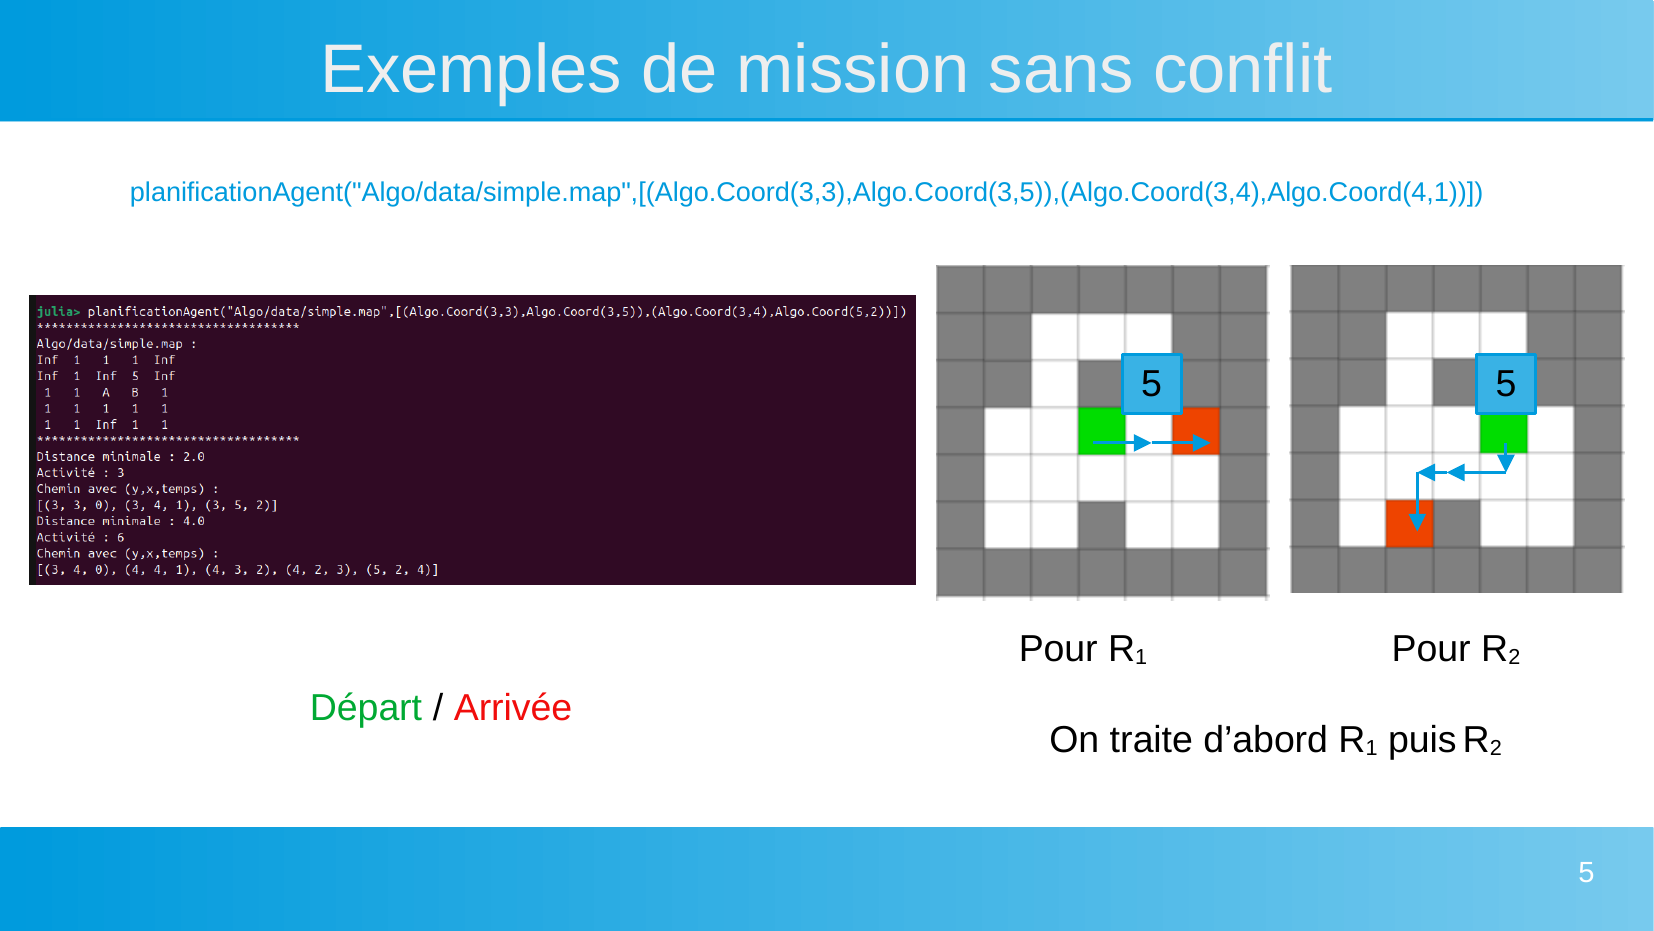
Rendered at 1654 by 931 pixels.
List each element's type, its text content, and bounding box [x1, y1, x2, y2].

list planificationAgent("Algo/data/simple.map",[(Algo.Coord(3,3),Algo.Coord(3,5)),(Algo.Coord(3,4),Algo.Coord(4,1))]) [59, 177, 1595, 768]
picture [936, 265, 1270, 601]
title Exemples de mission sans conflit [59, 29, 1595, 108]
picture [1289, 265, 1625, 593]
text_box 5 [1476, 354, 1536, 414]
text_box Pour R2 [1376, 620, 1536, 677]
text_box 5 [1122, 354, 1182, 414]
picture [29, 295, 916, 585]
text_box On traite d’abord R1 puis R2 [1033, 710, 1517, 768]
text_box Départ / Arrivée [295, 679, 886, 768]
text_box Pour R1 [1003, 620, 1163, 677]
